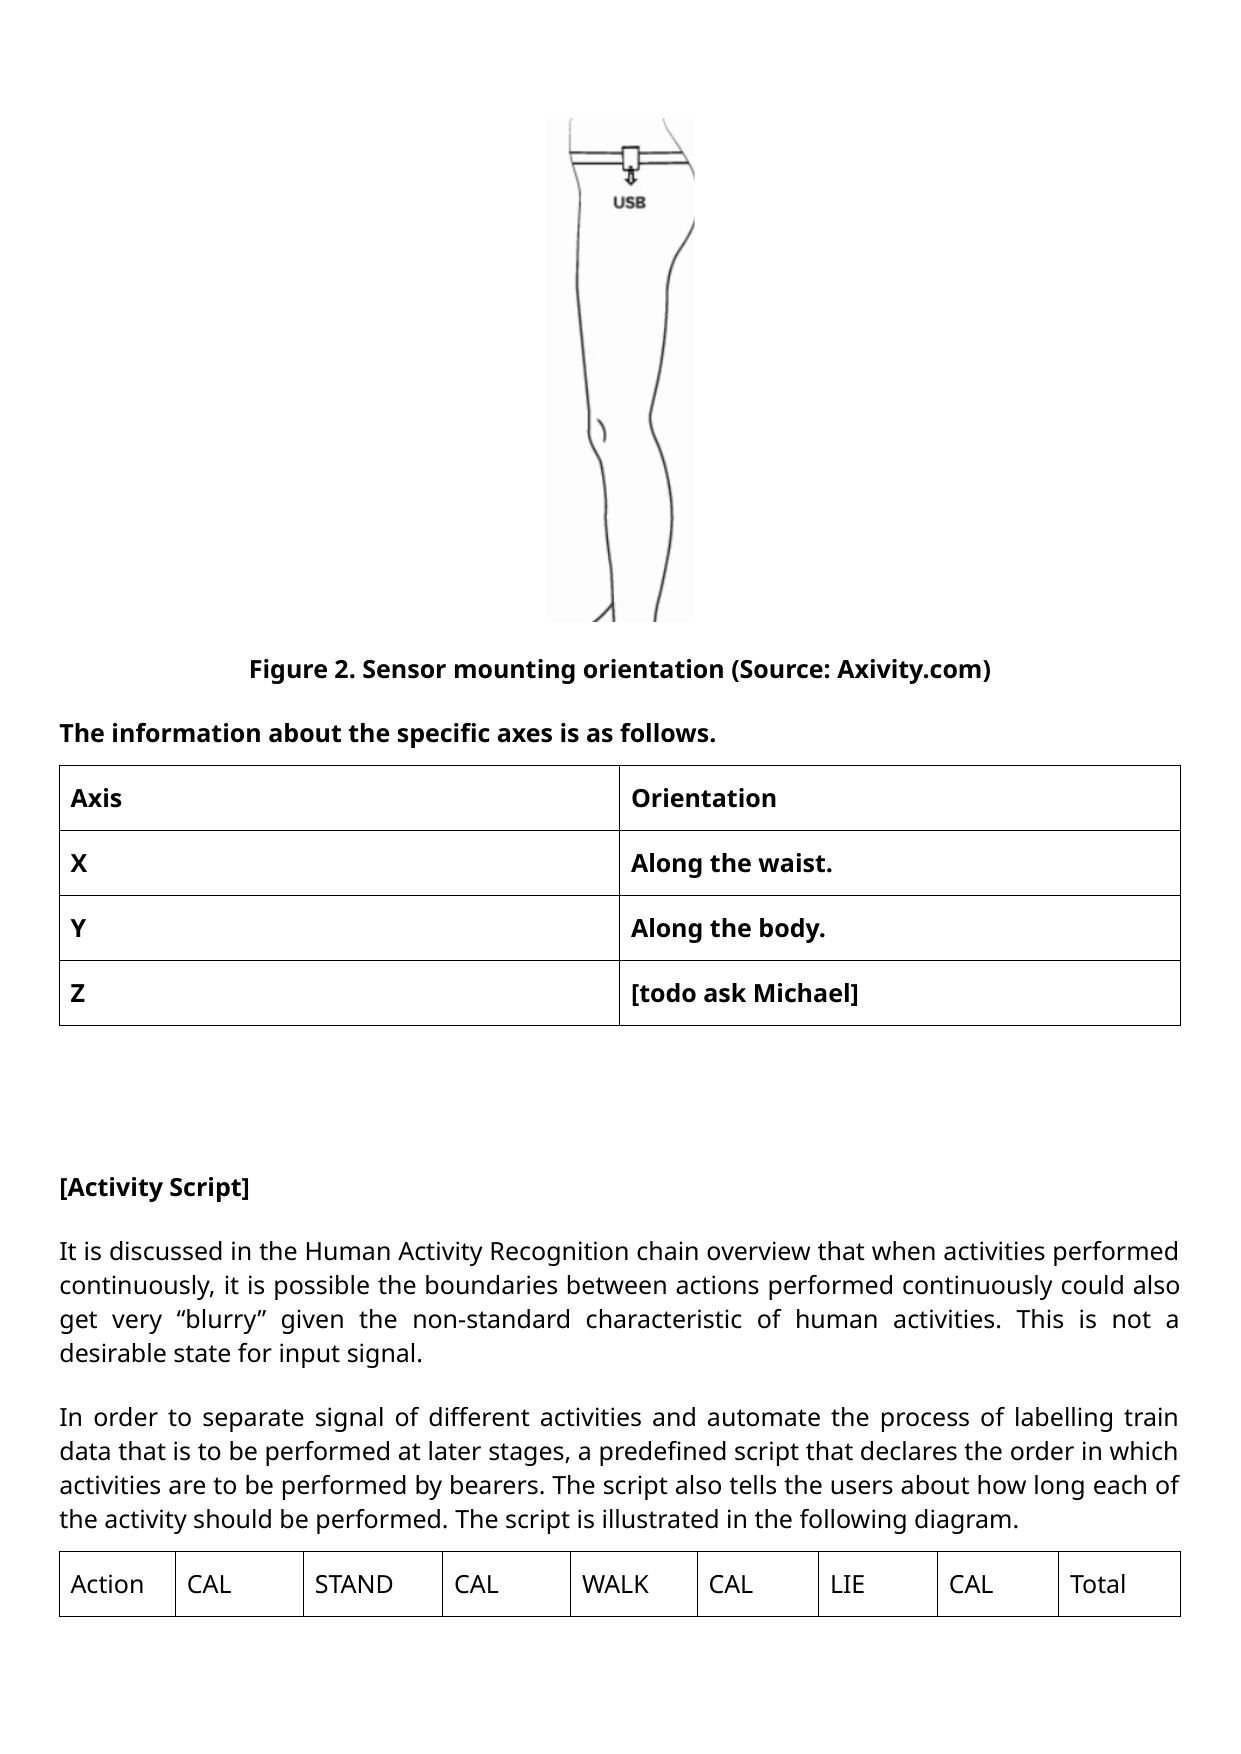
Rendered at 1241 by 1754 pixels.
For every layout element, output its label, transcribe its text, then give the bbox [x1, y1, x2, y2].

table_header CAL [443, 1552, 570, 1616]
text [Activity Script] [59, 1169, 1181, 1203]
table_header LIE [819, 1552, 937, 1616]
table_cell [todo ask Michael] [620, 961, 1180, 1025]
table_header Axis [60, 766, 619, 830]
table_header WALK [571, 1552, 697, 1616]
table_header STAND [304, 1552, 442, 1616]
text Figure 2. Sensor mounting orientation (Source: Axivity.com) [59, 652, 1181, 686]
table_header CAL [176, 1552, 303, 1616]
table_cell X [60, 831, 619, 895]
table_header Orientation [620, 766, 1180, 830]
table_cell Along the body. [620, 896, 1180, 960]
table_cell Z [60, 961, 619, 1025]
text In order to separate signal of different activities and automate the process of labelling train data that is to be performed at later stages, a predefined script that declares the order in which activities are to be performed by bearers. The script also tells the users about how long each of the activity should be performed. The script is illustrated in the following diagram. [59, 1399, 1181, 1536]
text The information about the specific axes is as follows. [59, 716, 1181, 750]
table_header Total [1059, 1552, 1180, 1616]
table_header CAL [938, 1552, 1058, 1616]
table_header CAL [698, 1552, 818, 1616]
table_cell Y [60, 896, 619, 960]
text It is discussed in the Human Activity Recognition chain overview that when activities performed continuously, it is possible the boundaries between actions performed continuously could also get very “blurry” given the non-standard characteristic of human activities. This is not a desirable state for input signal. [59, 1233, 1181, 1369]
table_header Action [60, 1552, 175, 1616]
table_cell Along the waist. [620, 831, 1180, 895]
